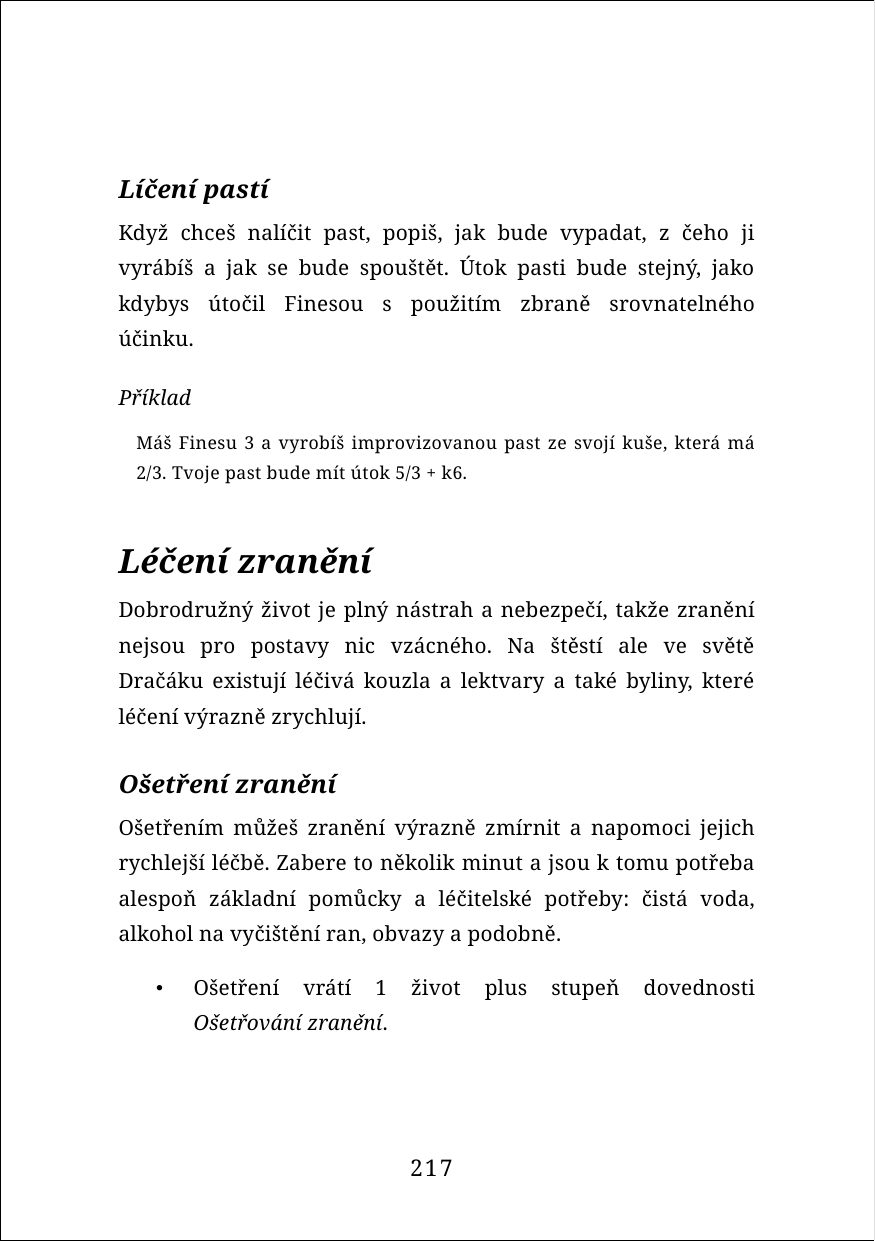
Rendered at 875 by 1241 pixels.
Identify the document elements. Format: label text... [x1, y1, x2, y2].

subtitle Léčení zranění [118, 538, 756, 584]
text Ošetřením můžeš zranění výrazně zmírnit a napomoci jejich rychlejší léčbě. Zabere to několik minut a jsou k tomu potřeba alespoň základní pomůcky a léčitelské potřeby: čistá voda, alkohol na vyčištění ran, obvazy a podobně. [118, 813, 756, 948]
text Příklad [118, 383, 756, 412]
text Když chceš nalíčit past, popiš, jak bude vypadat, z čeho ji vyrábíš a jak se bude spouštět. Útok pasti bude stejný, jako kdybys útočil Finesou s použitím zbraně srovnatelného účinku. [118, 218, 756, 353]
text Dobrodružný život je plný nástrah a nebezpečí, takže zranění nejsou pro postavy nic vzácného. Na štěstí ale ve světě Dračáku existují léčivá kouzla a lektvary a také byliny, které léčení výrazně zrychlují. [118, 596, 756, 731]
subtitle Líčení pastí [118, 172, 756, 206]
text Máš Finesu 3 a vyrobíš improvizovanou past ze svojí kuše, která má 2/3. Tvoje past bude mít útok 5/3 + k6. [136, 431, 756, 485]
list Ošetření vrátí 1 život plus stupeň dovednosti Ošetřování zranění. [156, 973, 756, 1037]
subtitle Ošetření zranění [118, 767, 756, 801]
